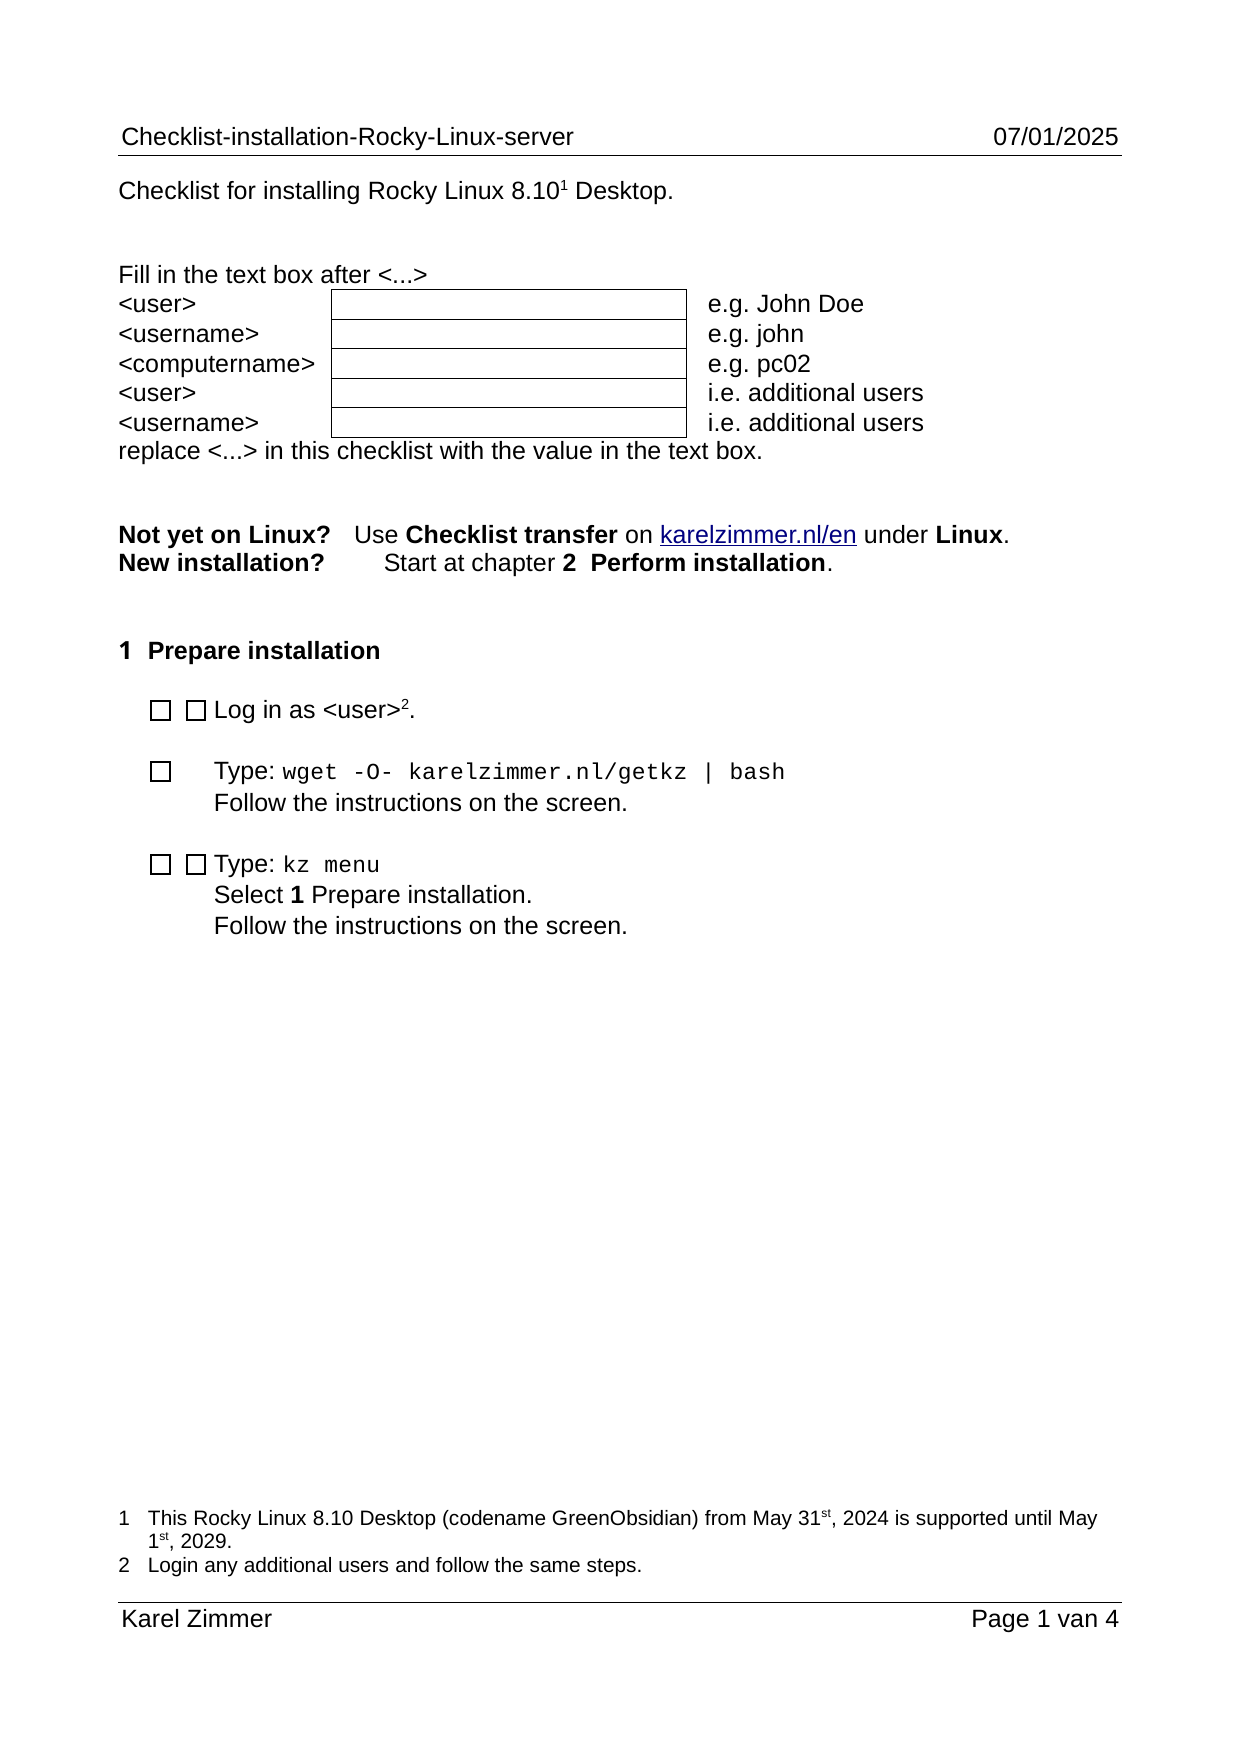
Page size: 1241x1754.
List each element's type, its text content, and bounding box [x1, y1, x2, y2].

table_cell [142, 756, 177, 788]
text <computername> [118, 348, 331, 378]
table_cell [142, 911, 177, 941]
table_cell [118, 726, 142, 756]
table_cell [118, 788, 142, 818]
table_cell [213, 818, 1122, 848]
table_cell Type: kz menu [213, 848, 1122, 880]
text e.g. john [687, 319, 1122, 348]
table_cell [118, 911, 142, 941]
table_cell [177, 818, 213, 848]
table_cell Follow the instructions on the screen. [213, 911, 1122, 941]
text e.g. John Doe [687, 289, 1122, 319]
table_cell [118, 848, 142, 880]
text Fill in the text box after <...> [118, 261, 1122, 289]
table_cell [142, 880, 177, 911]
table_cell [142, 818, 177, 848]
table_cell [177, 848, 213, 880]
table_cell Type: wget -O- karelzimmer.nl/getkz | bash [213, 756, 1122, 788]
table_cell [118, 756, 142, 788]
list Prepare installation [118, 633, 1122, 667]
table_header [118, 695, 142, 726]
text New installation? Start at chapter 2 Perform installation. [118, 549, 1122, 577]
table_cell [177, 880, 213, 911]
text This Rocky Linux 8.10 Desktop (codename GreenObsidian) from May 31st, 2024 is supported until May 1st, 2029. [118, 1506, 1122, 1553]
text <username> [118, 319, 331, 348]
text replace <...> in this checklist with the value in the text box. [118, 437, 1122, 465]
table_header [142, 695, 177, 726]
table_cell Select 1 Prepare installation. [213, 880, 1122, 911]
text e.g. pc02 [687, 348, 1122, 378]
table_header Log in as <user>. [213, 695, 1122, 726]
table_cell [177, 756, 213, 788]
table_cell Follow the instructions on the screen. [213, 788, 1122, 818]
table_cell [118, 818, 142, 848]
table_cell [142, 788, 177, 818]
table_cell [142, 848, 177, 880]
table_cell [177, 788, 213, 818]
table_cell [142, 726, 177, 756]
table_cell [177, 911, 213, 941]
text Not yet on Linux? Use Checklist transfer on karelzimmer.nl/en under Linux. [118, 521, 1122, 549]
table_header [177, 695, 213, 726]
text i.e. additional users [687, 407, 1122, 437]
text <user> [118, 289, 331, 319]
text <username> [118, 407, 331, 437]
table_cell [118, 880, 142, 911]
text i.e. additional users [687, 378, 1122, 407]
table_cell [213, 726, 1122, 756]
text Checklist for installing Rocky Linux 8.10 Desktop. [118, 177, 1122, 205]
table_cell [177, 726, 213, 756]
text <user> [118, 378, 331, 407]
